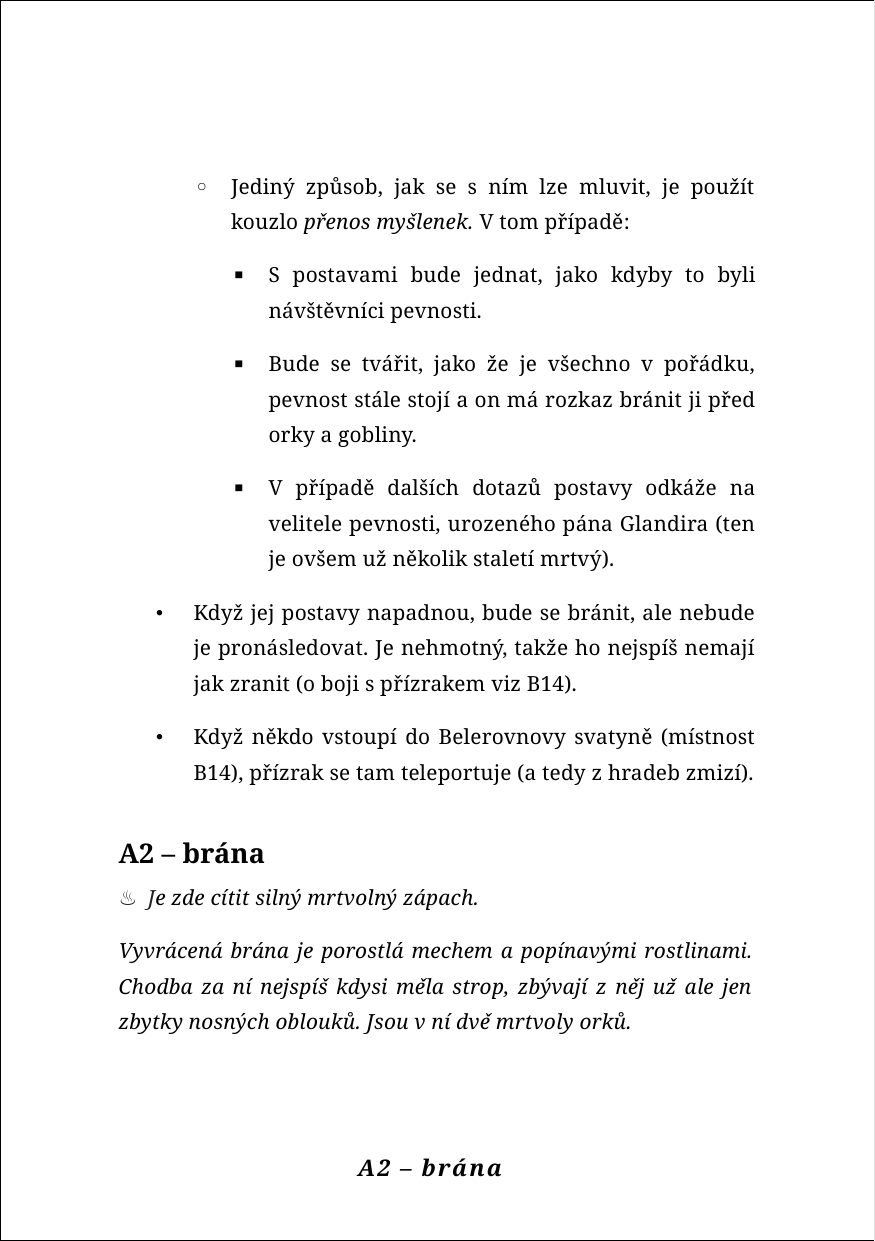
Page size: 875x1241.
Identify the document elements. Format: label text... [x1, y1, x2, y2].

list Bude se tvářit, jako že je všechno v pořádku, pevnost stále stojí a on má rozkaz bránit ji před orky a gobliny. [231, 349, 756, 449]
list Když někdo vstoupí do Belerovnovy svatyně (místnost B14), přízrak se tam teleportuje (a tedy z hradeb zmizí). [156, 722, 756, 786]
list S postavami bude jednat, jako kdyby to byli návštěvníci pevnosti. [231, 261, 756, 324]
list Jediný způsob, jak se s ním lze mluvit, je použít kouzlo přenos myšlenek. V tom případě: [193, 172, 756, 236]
list V případě dalších dotazů postavy odkáže na velitele pevnosti, urozeného pána Glandira (ten je ovšem už několik staletí mrtvý). [231, 473, 756, 573]
list Když jej postavy napadnou, bude se bránit, ale nebude je pronásledovat. Je nehmotný, takže ho nejspíš nemají jak zranit (o boji s přízrakem viz B14). [156, 598, 756, 697]
text ♨ Je zde cítit silný mrtvolný zápach. [118, 883, 756, 912]
text Vyvrácená brána je porostlá mechem a popínavými rostlinami. Chodba za ní nejspíš kdysi měla strop, zbývají z něj už ale jen zbytky nosných oblouků. Jsou v ní dvě mrtvoly orků. [118, 936, 756, 1036]
subtitle A2 – brána [118, 834, 756, 871]
